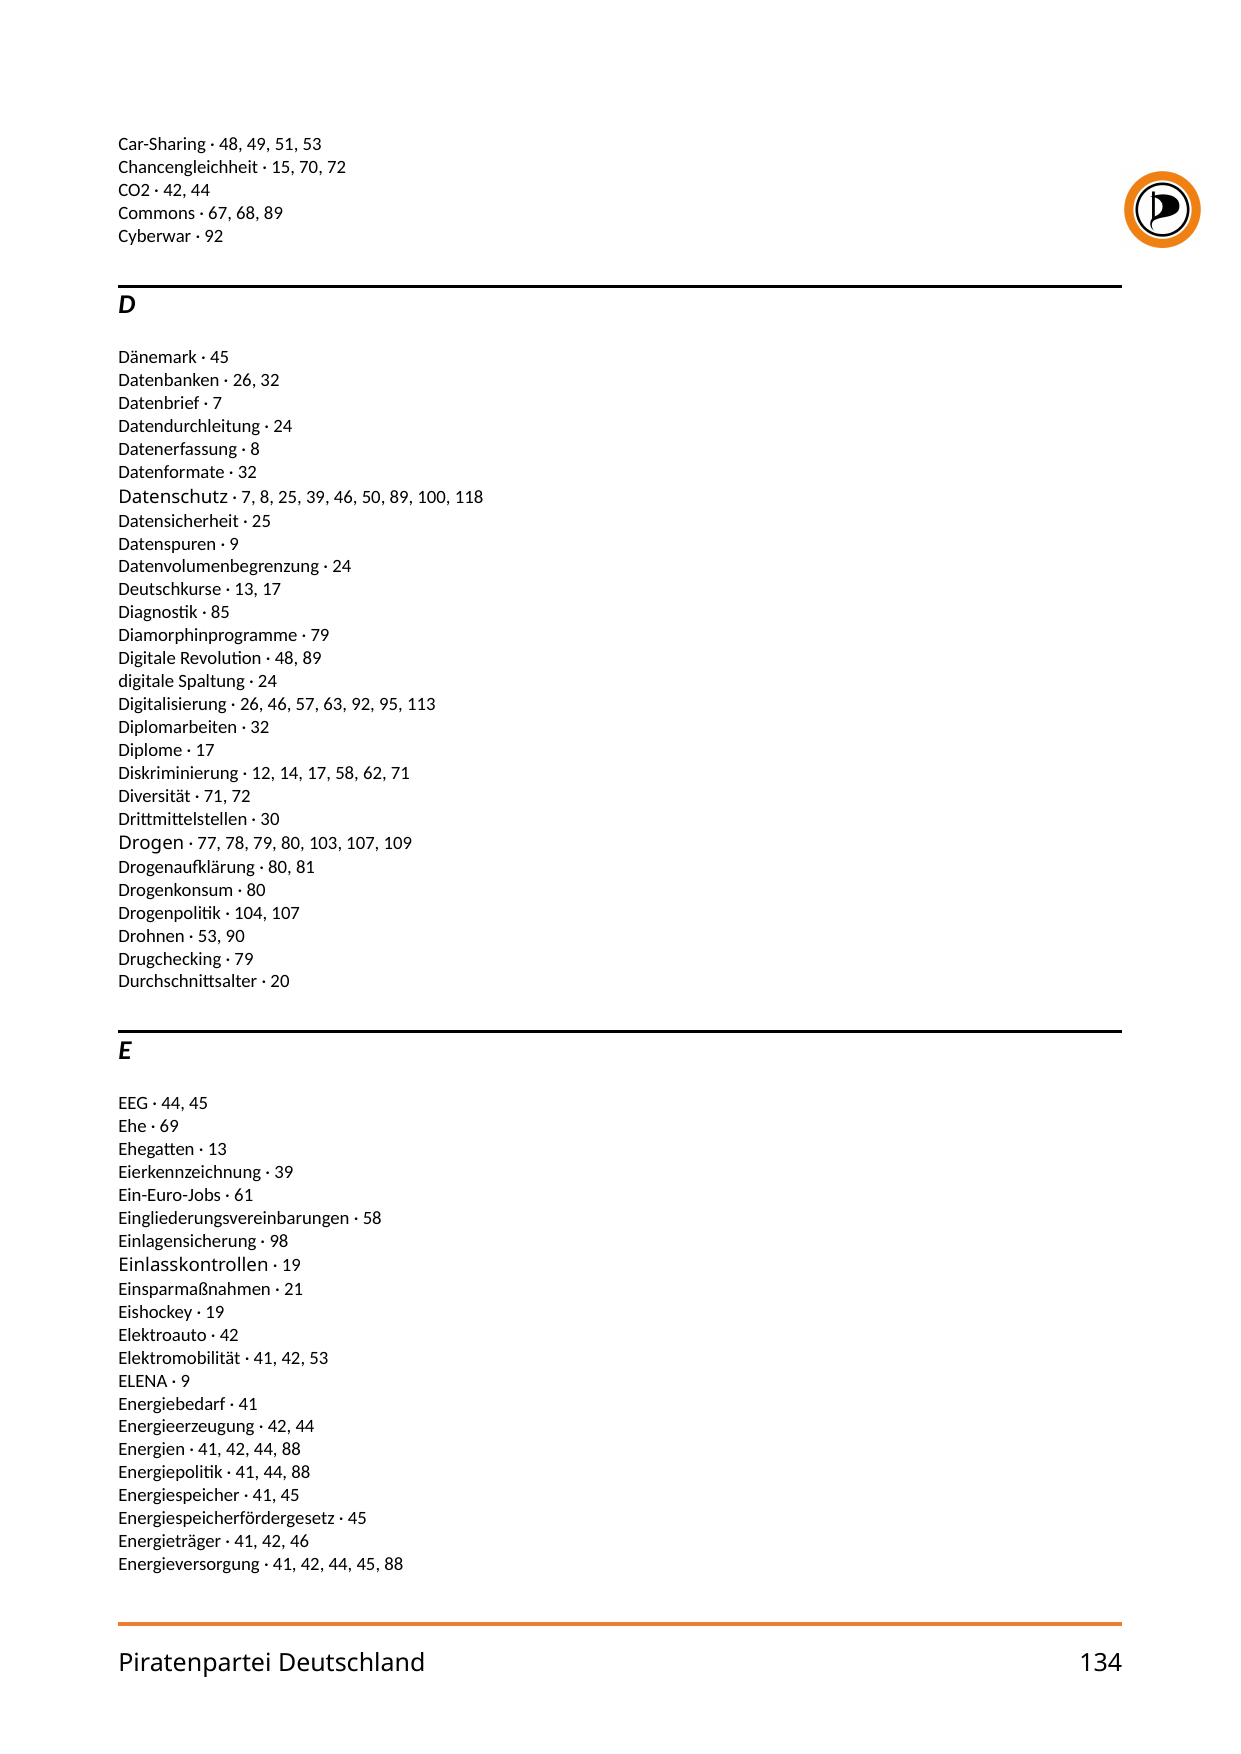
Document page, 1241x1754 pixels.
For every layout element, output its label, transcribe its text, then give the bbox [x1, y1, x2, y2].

text Deutschkurse · 13, 17 [118, 577, 1122, 600]
text Datendurchleitung · 24 [118, 414, 1122, 437]
text CO2 · 42, 44 [118, 178, 1122, 201]
text Einlagensicherung · 98 [118, 1229, 1122, 1252]
text Energieträger · 41, 42, 46 [118, 1529, 1122, 1552]
text Drugchecking · 79 [118, 947, 1122, 970]
text Drogenpolitik · 104, 107 [118, 901, 1122, 924]
text Diagnostik · 85 [118, 600, 1122, 623]
text Datenformate · 32 [118, 460, 1122, 483]
text Ein-Euro-Jobs · 61 [118, 1183, 1122, 1206]
text Diamorphinprogramme · 79 [118, 623, 1122, 646]
text Datenspuren · 9 [118, 532, 1122, 554]
text Einlasskontrollen · 19 [118, 1252, 1122, 1277]
text Datenschutz · 7, 8, 25, 39, 46, 50, 89, 100, 118 [118, 483, 1122, 509]
text Einsparmaßnahmen · 21 [118, 1277, 1122, 1300]
text digitale Spaltung · 24 [118, 669, 1122, 692]
text Durchschnittsalter · 20 [118, 970, 1122, 993]
text Energiespeicher · 41, 45 [118, 1483, 1122, 1506]
text Chancengleichheit · 15, 70, 72 [118, 155, 1122, 178]
text Energiebedarf · 41 [118, 1392, 1122, 1415]
text Drogenkonsum · 80 [118, 878, 1122, 901]
text Energieerzeugung · 42, 44 [118, 1415, 1122, 1438]
text Drogenaufklärung · 80, 81 [118, 855, 1122, 878]
text Cyberwar · 92 [118, 224, 1122, 247]
text Energiepolitik · 41, 44, 88 [118, 1461, 1122, 1483]
text Diplome · 17 [118, 738, 1122, 761]
text Digitalisierung · 26, 46, 57, 63, 92, 95, 113 [118, 692, 1122, 715]
text EEG · 44, 45 [118, 1091, 1122, 1114]
text Elektroauto · 42 [118, 1323, 1122, 1346]
text Drohnen · 53, 90 [118, 924, 1122, 947]
text Diskriminierung · 12, 14, 17, 58, 62, 71 [118, 761, 1122, 784]
text ELENA · 9 [118, 1369, 1122, 1392]
text Car-Sharing · 48, 49, 51, 53 [118, 132, 1122, 155]
text Diplomarbeiten · 32 [118, 715, 1122, 738]
text Datenerfassung · 8 [118, 437, 1122, 460]
text Datenbrief · 7 [118, 392, 1122, 414]
text Drittmittelstellen · 30 [118, 807, 1122, 829]
text Elektromobilität · 41, 42, 53 [118, 1346, 1122, 1369]
text Commons · 67, 68, 89 [118, 201, 1122, 224]
text Eierkennzeichnung · 39 [118, 1160, 1122, 1183]
text Digitale Revolution · 48, 89 [118, 646, 1122, 669]
text Datenvolumenbegrenzung · 24 [118, 554, 1122, 577]
text Dänemark · 45 [118, 346, 1122, 369]
text Drogen · 77, 78, 79, 80, 103, 107, 109 [118, 829, 1122, 855]
text D [118, 288, 1122, 321]
text E [118, 1033, 1122, 1066]
text Ehe · 69 [118, 1114, 1122, 1137]
text Eingliederungsvereinbarungen · 58 [118, 1206, 1122, 1229]
text Energien · 41, 42, 44, 88 [118, 1438, 1122, 1461]
text Datenbanken · 26, 32 [118, 369, 1122, 392]
text Eishockey · 19 [118, 1300, 1122, 1323]
text Datensicherheit · 25 [118, 509, 1122, 532]
text Ehegatten · 13 [118, 1137, 1122, 1160]
text Energiespeicherfördergesetz · 45 [118, 1506, 1122, 1529]
text Energieversorgung · 41, 42, 44, 45, 88 [118, 1552, 1122, 1575]
text Diversität · 71, 72 [118, 784, 1122, 807]
